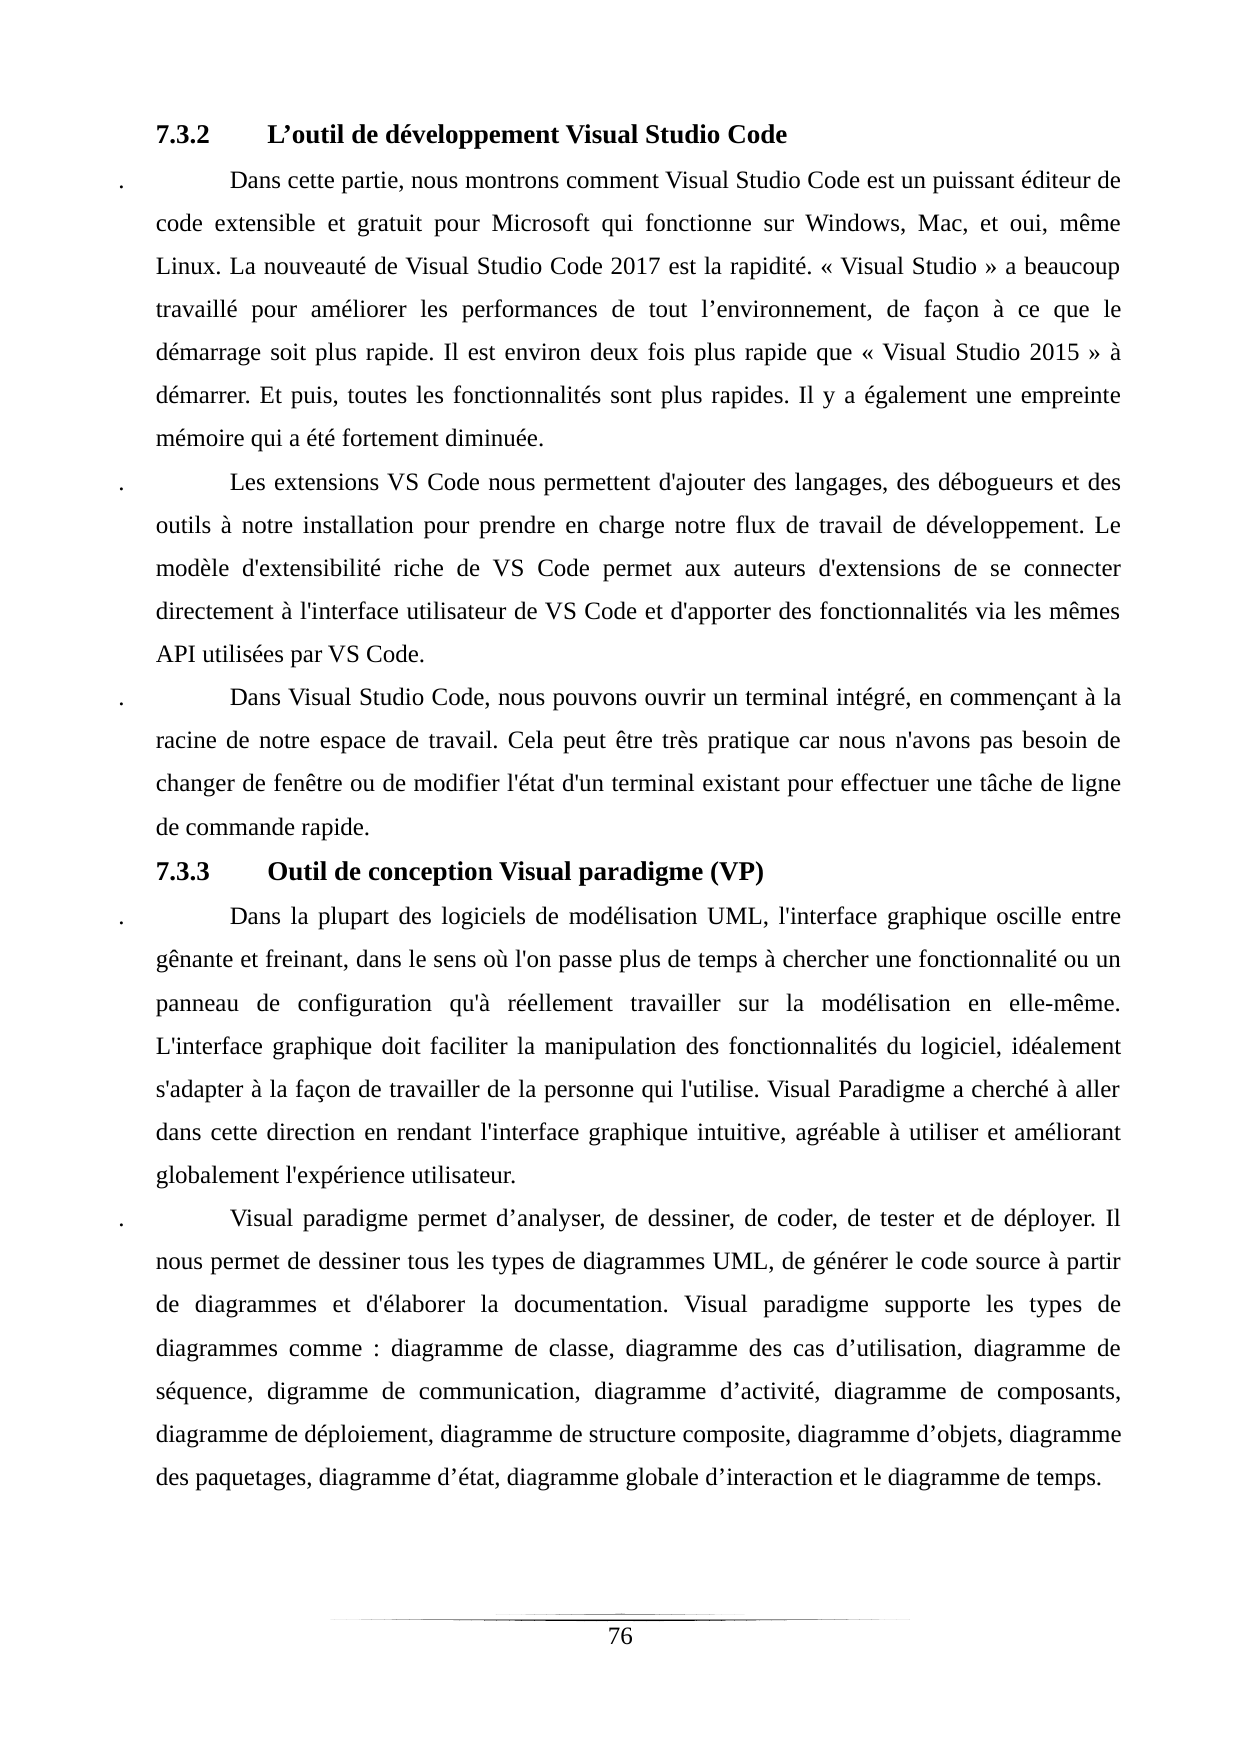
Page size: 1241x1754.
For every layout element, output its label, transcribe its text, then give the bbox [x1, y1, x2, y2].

subtitle Dans la plupart des logiciels de modélisation UML, l'interface graphique oscille entre gênante et freinant, dans le sens où l'on passe plus de temps à chercher une fonctionnalité ou un panneau de configuration qu'à réellement travailler sur la modélisation en elle-même. L'interface graphique doit faciliter la manipulation des fonctionnalités du logiciel, idéalement s'adapter à la façon de travailler de la personne qui l'utilise. Visual Paradigme a cherché à aller dans cette direction en rendant l'interface graphique intuitive, agréable à utiliser et améliorant globalement l'expérience utilisateur. [118, 901, 1122, 1189]
subtitle Les extensions VS Code nous permettent d'ajouter des langages, des débogueurs et des outils à notre installation pour prendre en charge notre flux de travail de développement. Le modèle d'extensibilité riche de VS Code permet aux auteurs d'extensions de se connecter directement à l'interface utilisateur de VS Code et d'apporter des fonctionnalités via les mêmes API utilisées par VS Code. [118, 467, 1122, 668]
list L’outil de développement Visual Studio Code [156, 118, 1122, 149]
subtitle Dans Visual Studio Code, nous pouvons ouvrir un terminal intégré, en commençant à la racine de notre espace de travail. Cela peut être très pratique car nous n'avons pas besoin de changer de fenêtre ou de modifier l'état d'un terminal existant pour effectuer une tâche de ligne de commande rapide. [118, 682, 1122, 840]
picture [171, 1613, 1069, 1622]
subtitle Dans cette partie, nous montrons comment Visual Studio Code est un puissant éditeur de code extensible et gratuit pour Microsoft qui fonctionne sur Windows, Mac, et oui, même Linux. La nouveauté de Visual Studio Code 2017 est la rapidité. « Visual Studio » a beaucoup travaillé pour améliorer les performances de tout l’environnement, de façon à ce que le démarrage soit plus rapide. Il est environ deux fois plus rapide que « Visual Studio 2015 » à démarrer. Et puis, toutes les fonctionnalités sont plus rapides. Il y a également une empreinte mémoire qui a été fortement diminuée. [118, 165, 1122, 452]
list Outil de conception Visual paradigme (VP) [156, 855, 1122, 886]
subtitle Visual paradigme permet d’analyser, de dessiner, de coder, de tester et de déployer. Il nous permet de dessiner tous les types de diagrammes UML, de générer le code source à partir de diagrammes et d'élaborer la documentation. Visual paradigme supporte les types de diagrammes comme : diagramme de classe, diagramme des cas d’utilisation, diagramme de séquence, digramme de communication, diagramme d’activité, diagramme de composants, diagramme de déploiement, diagramme de structure composite, diagramme d’objets, diagramme des paquetages, diagramme d’état, diagramme globale d’interaction et le diagramme de temps. [118, 1203, 1122, 1491]
